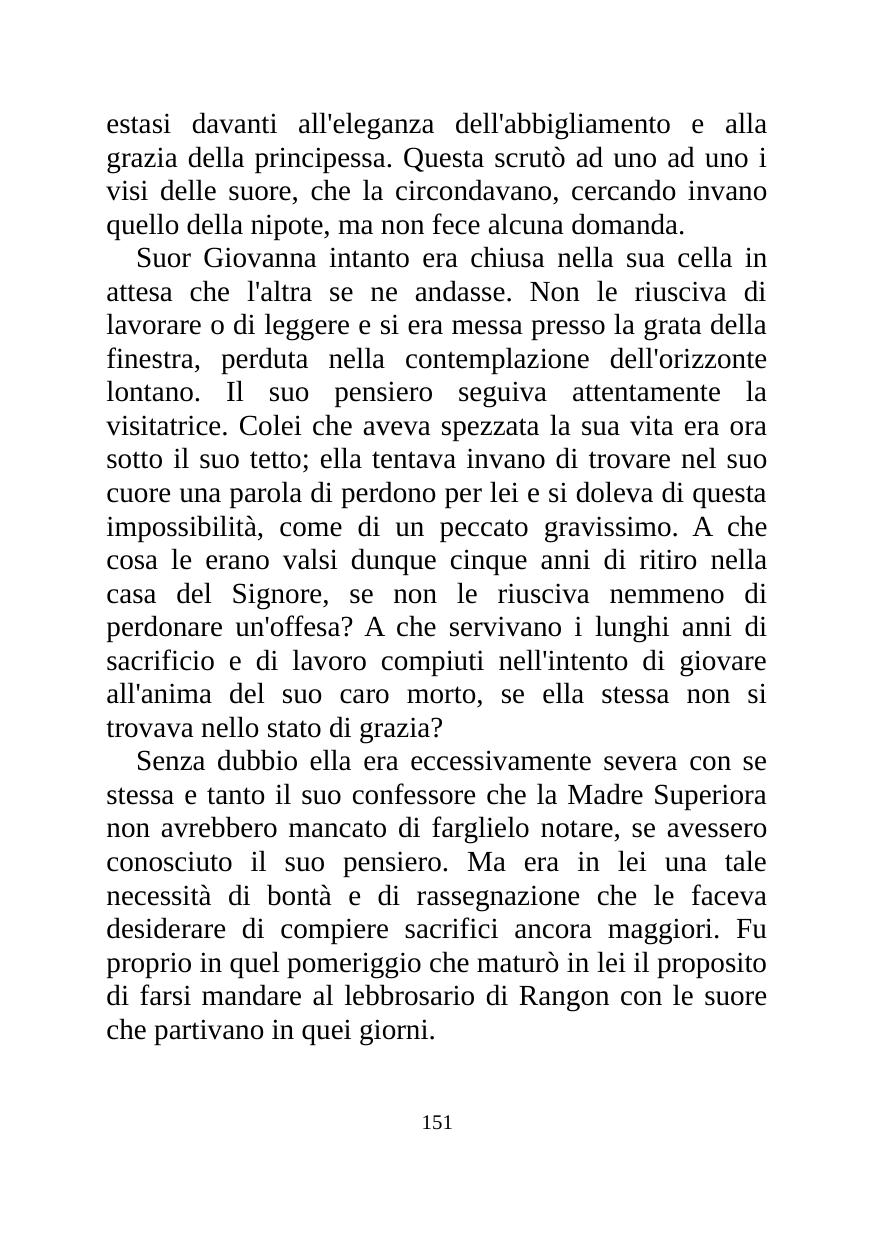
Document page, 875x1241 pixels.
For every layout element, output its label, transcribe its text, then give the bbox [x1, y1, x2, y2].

text Senza dubbio ella era eccessivamente severa con se stessa e tanto il suo confessore che la Madre Superiora non avrebbero mancato di farglielo notare, se avessero conosciuto il suo pensiero. Ma era in lei una tale necessità di bontà e di rassegnazione che le faceva desiderare di compiere sacrifici ancora maggiori. Fu proprio in quel pomeriggio che maturò in lei il proposito di farsi mandare al lebbrosario di Rangon con le suore che partivano in quei giorni. [106, 743, 768, 1045]
text estasi davanti all'eleganza dell'abbigliamento e alla grazia della principessa. Questa scrutò ad uno ad uno i visi delle suore, che la circondavano, cercando invano quello della nipote, ma non fece alcuna domanda. [106, 106, 768, 240]
text Suor Giovanna intanto era chiusa nella sua cella in attesa che l'altra se ne andasse. Non le riusciva di lavorare o di leggere e si era messa presso la grata della finestra, perduta nella contemplazione dell'orizzonte lontano. Il suo pensiero seguiva attentamente la visitatrice. Colei che aveva spezzata la sua vita era ora sotto il suo tetto; ella tentava invano di trovare nel suo cuore una parola di perdono per lei e si doleva di questa impossibilità, come di un peccato gravissimo. A che cosa le erano valsi dunque cinque anni di ritiro nella casa del Signore, se non le riusciva nemmeno di perdonare un'offesa? A che servivano i lunghi anni di sacrificio e di lavoro compiuti nell'intento di giovare all'anima del suo caro morto, se ella stessa non si trovava nello stato di grazia? [106, 240, 768, 743]
